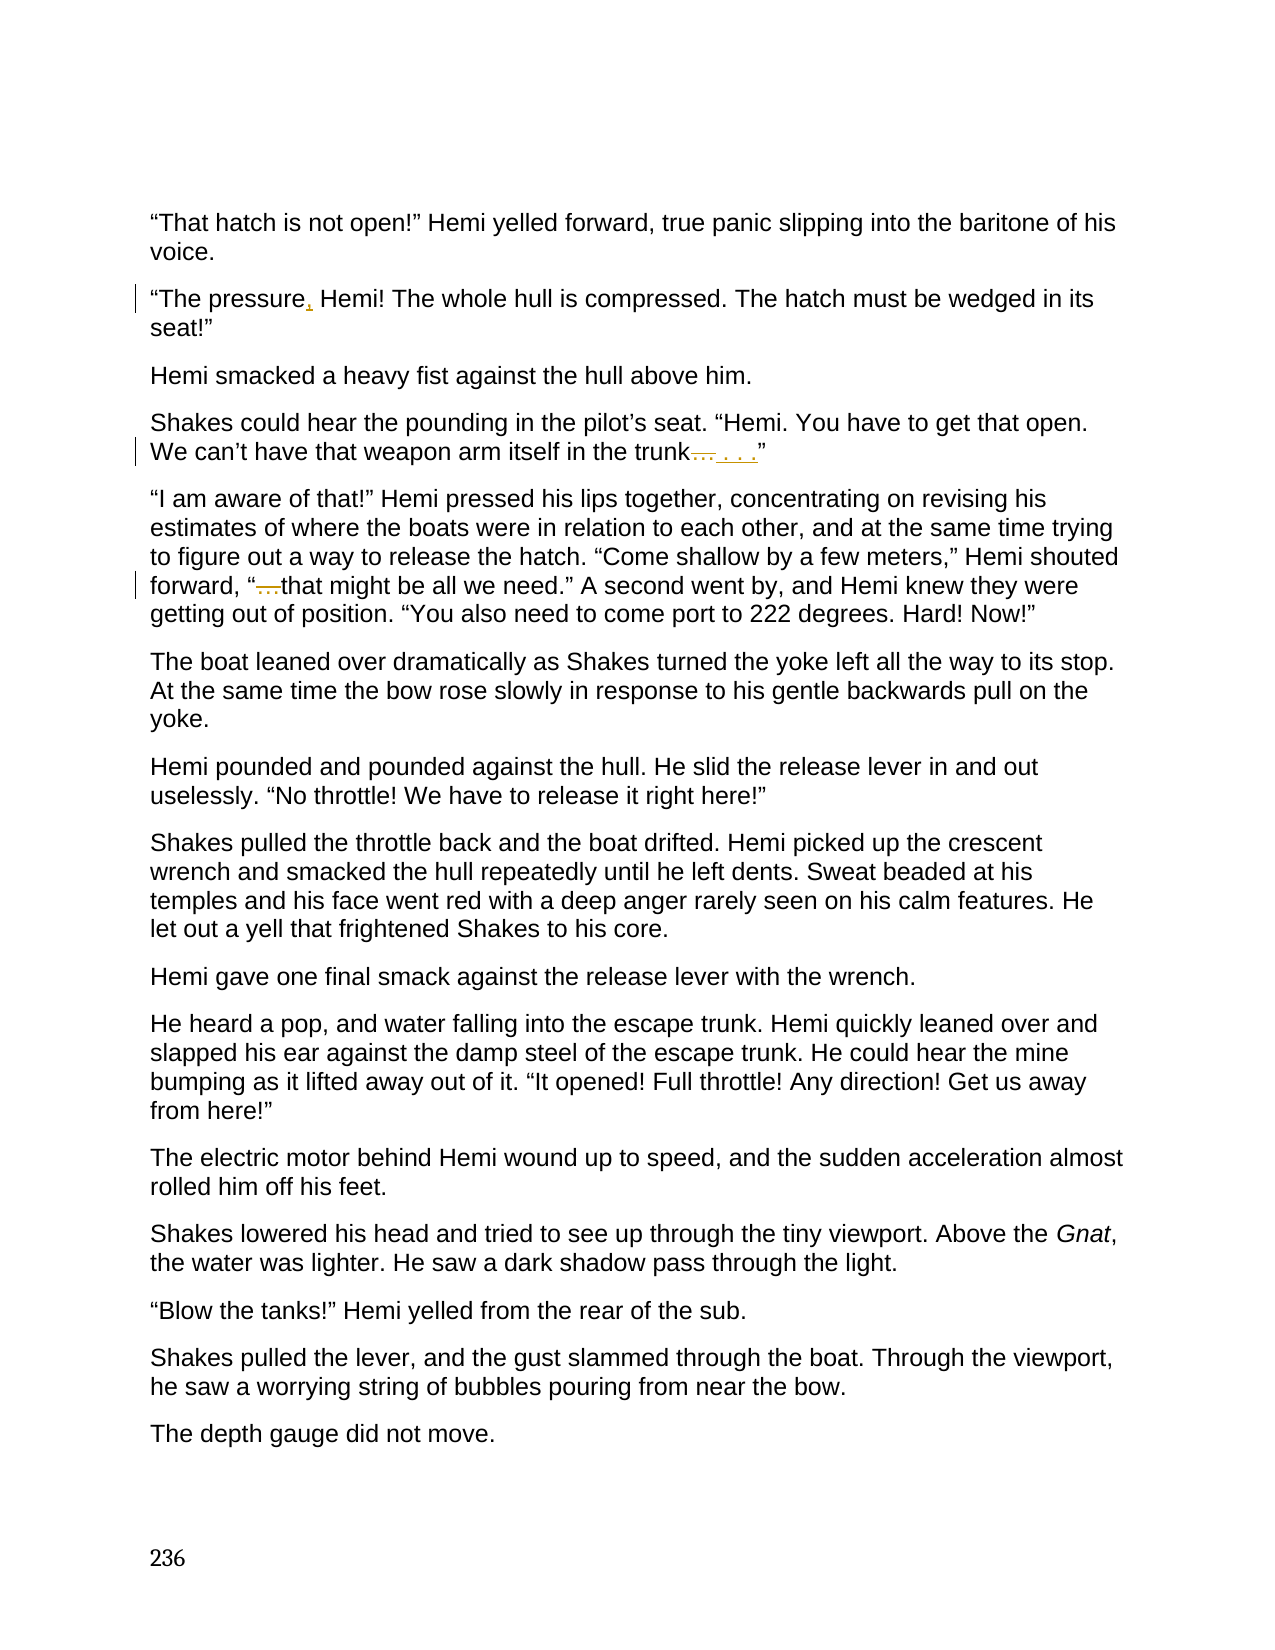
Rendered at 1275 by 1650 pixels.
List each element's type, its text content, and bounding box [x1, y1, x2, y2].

text Shakes pulled the throttle back and the boat drifted. Hemi picked up the crescent wrench and smacked the hull repeatedly until he left dents. Sweat beaded at his temples and his face went red with a deep anger rarely seen on his calm features. He let out a yell that frightened Shakes to his core. [150, 828, 1125, 943]
text “The pressure, Hemi! The whole hull is compressed. The hatch must be wedged in its seat!” [150, 284, 1125, 342]
text Shakes could hear the pounding in the pilot’s seat. “Hemi. You have to get that open. We can’t have that weapon arm itself in the trunk . . .” [150, 408, 1125, 466]
text Hemi smacked a heavy fist against the hull above him. [150, 361, 1125, 389]
text Hemi gave one final smack against the release lever with the wrench. [150, 962, 1125, 991]
text The boat leaned over dramatically as Shakes turned the yoke left all the way to its stop. At the same time the bow rose slowly in response to his gentle backwards pull on the yoke. [150, 647, 1125, 733]
text Hemi pounded and pounded against the hull. He slid the release lever in and out uselessly. “No throttle! We have to release it right here!” [150, 752, 1125, 809]
text The electric motor behind Hemi wound up to speed, and the sudden acceleration almost rolled him off his feet. [150, 1143, 1125, 1201]
text “I am aware of that!” Hemi pressed his lips together, concentrating on revising his estimates of where the boats were in relation to each other, and at the same time trying to figure out a way to release the hatch. “Come shallow by a few meters,” Hemi shouted forward, “that might be all we need.” A second went by, and Hemi knew they were getting out of position. “You also need to come port to 222 degrees. Hard! Now!” [150, 484, 1125, 628]
text He heard a pop, and water falling into the escape trunk. Hemi quickly leaned over and slapped his ear against the damp steel of the escape trunk. He could hear the mine bumping as it lifted away out of it. “It opened! Full throttle! Any direction! Get us away from here!” [150, 1009, 1125, 1124]
text “That hatch is not open!” Hemi yelled forward, true panic slipping into the baritone of his voice. [150, 208, 1125, 266]
text Shakes pulled the lever, and the gust slammed through the boat. Through the viewport, he saw a worrying string of bubbles pouring from near the bow. [150, 1343, 1125, 1401]
text Shakes lowered his head and tried to see up through the tiny viewport. Above the Gnat, the water was lighter. He saw a dark shadow pass through the light. [150, 1219, 1125, 1277]
text The depth gauge did not move. [150, 1419, 1125, 1448]
text “Blow the tanks!” Hemi yelled from the rear of the sub. [150, 1296, 1125, 1324]
